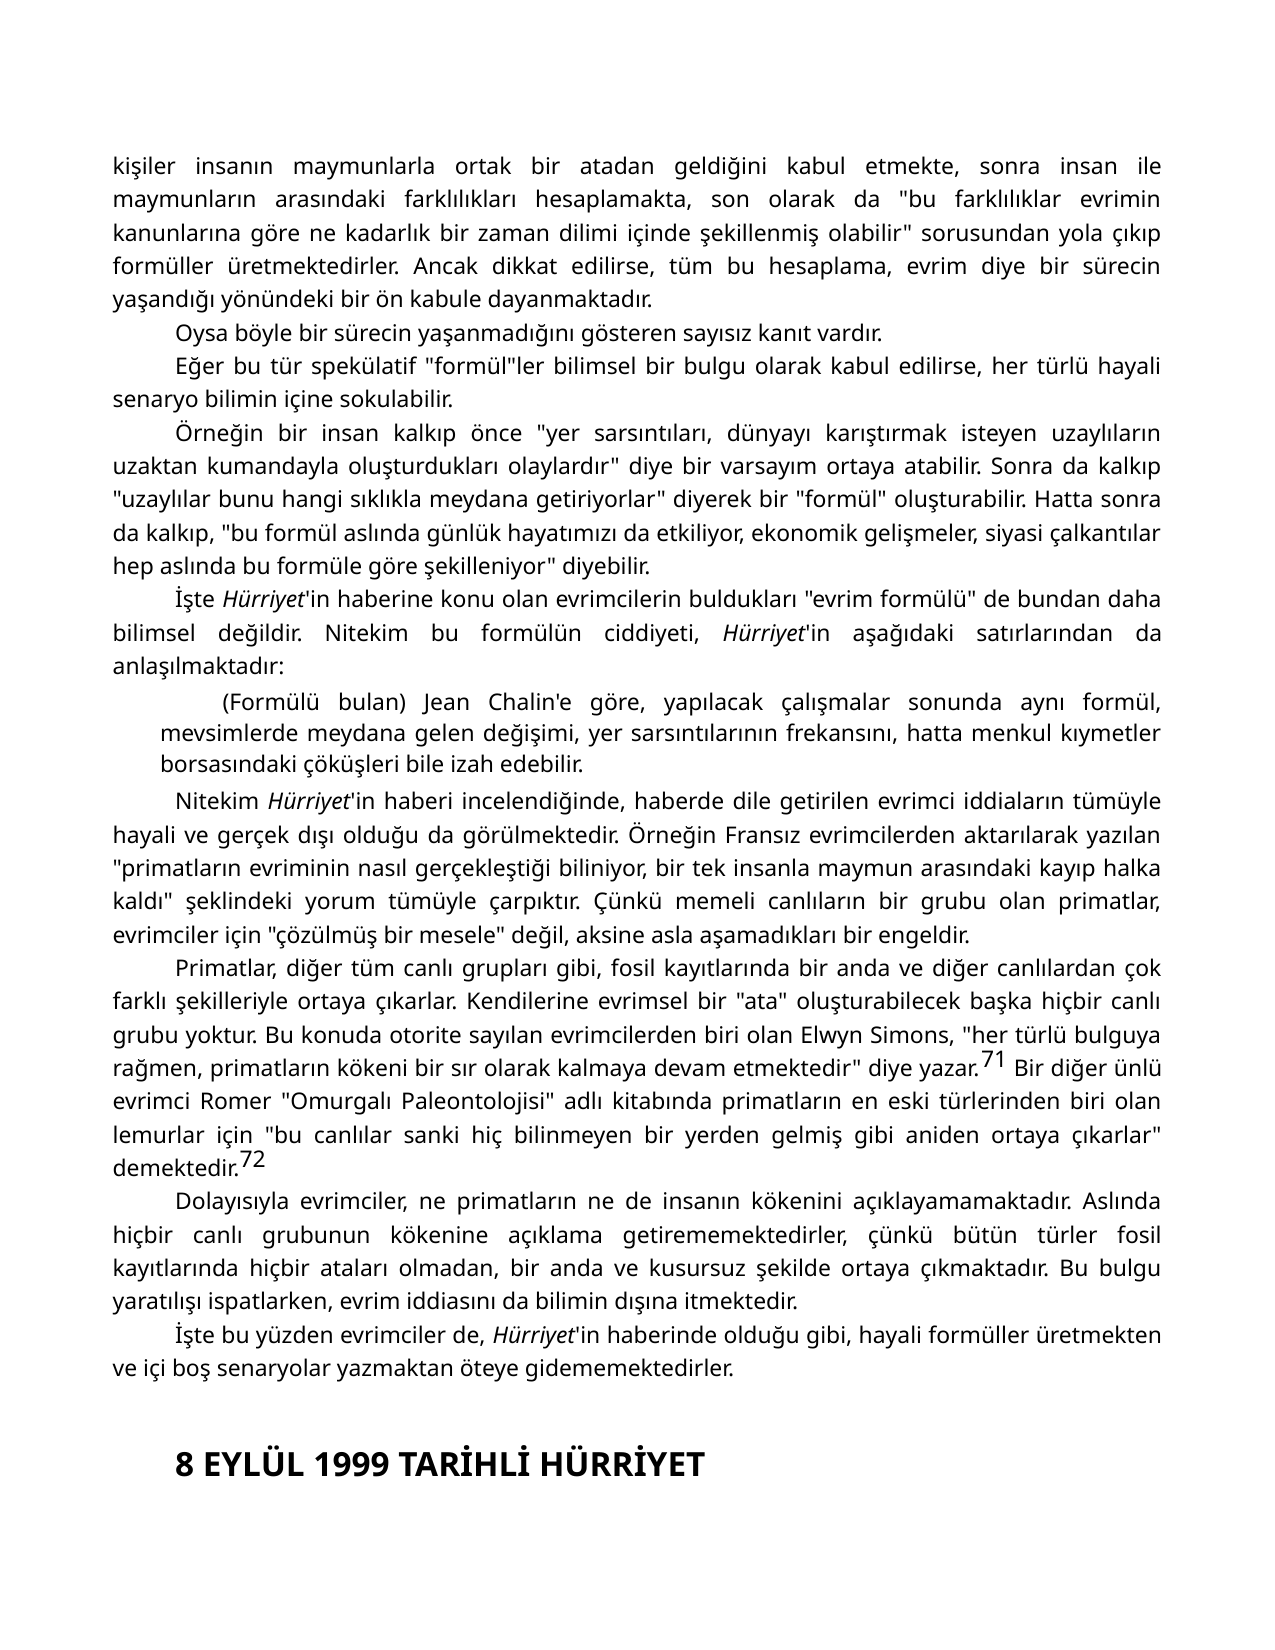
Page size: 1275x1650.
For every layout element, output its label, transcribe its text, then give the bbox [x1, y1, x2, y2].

text Nitekim Hürriyet'in haberi incelendiğinde, haberde dile getirilen evrimci iddiaların tümüyle hayali ve gerçek dışı olduğu da görülmektedir. Örneğin Fransız evrimcilerden aktarılarak yazılan "primatların evriminin nasıl gerçekleştiği biliniyor, bir tek insanla maymun arasındaki kayıp halka kaldı" şeklindeki yorum tümüyle çarpıktır. Çünkü memeli canlıların bir grubu olan primatlar, evrimciler için "çözülmüş bir mesele" değil, aksine asla aşamadıkları bir engeldir. [112, 783, 1162, 950]
text kişiler insanın maymunlarla ortak bir atadan geldiğini kabul etmekte, sonra insan ile maymunların arasındaki farklılıkları hesaplamakta, son olarak da "bu farklılıklar evrimin kanunlarına göre ne kadarlık bir zaman dilimi içinde şekillenmiş olabilir" sorusundan yola çıkıp formüller üretmektedirler. Ancak dikkat edilirse, tüm bu hesaplama, evrim diye bir sürecin yaşandığı yönündeki bir ön kabule dayanmaktadır. [112, 148, 1162, 314]
text İşte bu yüzden evrimciler de, Hürriyet'in haberinde olduğu gibi, hayali formüller üretmekten ve içi boş senaryolar yazmaktan öteye gidememektedirler. [112, 1316, 1162, 1383]
text Eğer bu tür spekülatif "formül"ler bilimsel bir bulgu olarak kabul edilirse, her türlü hayali senaryo bilimin içine sokulabilir. [112, 348, 1162, 414]
text Dolayısıyla evrimciler, ne primatların ne de insanın kökenini açıklayamamaktadır. Aslında hiçbir canlı grubunun kökenine açıklama getirememektedirler, çünkü bütün türler fosil kayıtlarında hiçbir ataları olmadan, bir anda ve kusursuz şekilde ortaya çıkmaktadır. Bu bulgu yaratılışı ispatlarken, evrim iddiasını da bilimin dışına itmektedir. [112, 1183, 1162, 1316]
text Oysa böyle bir sürecin yaşanmadığını gösteren sayısız kanıt vardır. [112, 314, 1162, 348]
text (Formülü bulan) Jean Chalin'e göre, yapılacak çalışmalar sonunda aynı formül, mevsimlerde meydana gelen değişimi, yer sarsıntılarının frekansını, hatta menkul kıymetler borsasındaki çöküşleri bile izah edebilir. [160, 685, 1162, 779]
text İşte Hürriyet'in haberine konu olan evrimcilerin buldukları "evrim formülü" de bundan daha bilimsel değildir. Nitekim bu formülün ciddiyeti, Hürriyet'in aşağıdaki satırlarından da anlaşılmaktadır: [112, 581, 1162, 681]
text Primatlar, diğer tüm canlı grupları gibi, fosil kayıtlarında bir anda ve diğer canlılardan çok farklı şekilleriyle ortaya çıkarlar. Kendilerine evrimsel bir "ata" oluşturabilecek başka hiçbir canlı grubu yoktur. Bu konuda otorite sayılan evrimcilerden biri olan Elwyn Simons, "her türlü bulguya rağmen, primatların kökeni bir sır olarak kalmaya devam etmektedir" diye yazar.71 Bir diğer ünlü evrimci Romer "Omurgalı Paleontolojisi" adlı kitabında primatların en eski türlerinden biri olan lemurlar için "bu canlılar sanki hiç bilinmeyen bir yerden gelmiş gibi aniden ortaya çıkarlar" demektedir.72 [112, 950, 1162, 1183]
text Örneğin bir insan kalkıp önce "yer sarsıntıları, dünyayı karıştırmak isteyen uzaylıların uzaktan kumandayla oluşturdukları olaylardır" diye bir varsayım ortaya atabilir. Sonra da kalkıp "uzaylılar bunu hangi sıklıkla meydana getiriyorlar" diyerek bir "formül" oluşturabilir. Hatta sonra da kalkıp, "bu formül aslında günlük hayatımızı da etkiliyor, ekonomik gelişmeler, siyasi çalkantılar hep aslında bu formüle göre şekilleniyor" diyebilir. [112, 414, 1162, 581]
subtitle 8 EYLÜL 1999 TARİHLİ HÜRRİYET [112, 1450, 1162, 1483]
